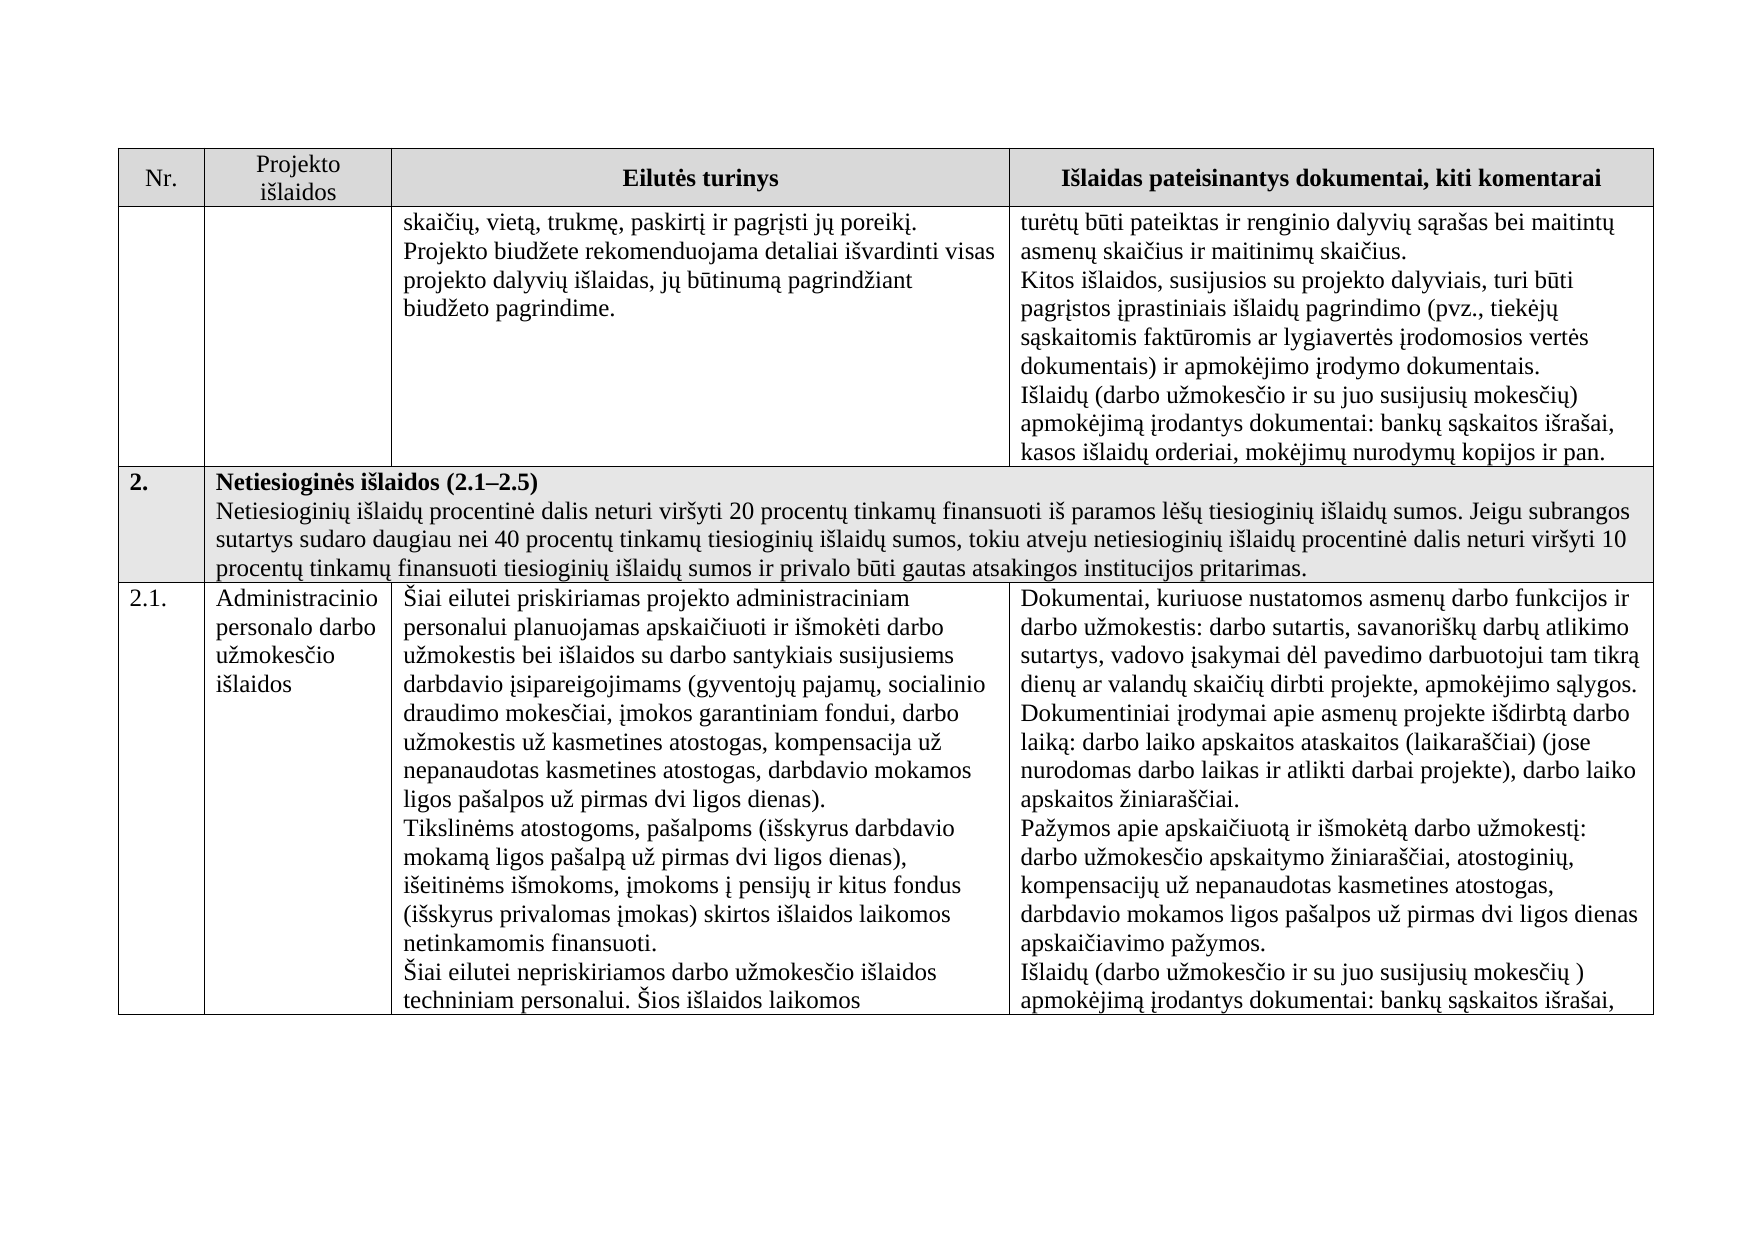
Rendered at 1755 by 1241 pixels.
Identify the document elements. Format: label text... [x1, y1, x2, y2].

table_cell turėtų būti pateiktas ir renginio dalyvių sąrašas bei maitintų asmenų skaičius ir maitinimų skaičius. Kitos išlaidos, susijusios su projekto dalyviais, turi būti pagrįstos įprastiniais išlaidų pagrindimo (pvz., tiekėjų sąskaitomis faktūromis ar lygiavertės įrodomosios vertės dokumentais) ir apmokėjimo įrodymo dokumentais. Išlaidų (darbo užmokesčio ir su juo susijusių mokesčių) apmokėjimą įrodantys dokumentai: bankų sąskaitos išrašai, kasos išlaidų orderiai, mokėjimų nurodymų kopijos ir pan. [1010, 207, 1653, 466]
table_cell [119, 207, 204, 466]
table_cell Netiesioginės išlaidos (2.1–2.5) Netiesioginių išlaidų procentinė dalis neturi viršyti 20 procentų tinkamų finansuoti iš paramos lėšų tiesioginių išlaidų sumos. Jeigu subrangos sutartys sudaro daugiau nei 40 procentų tinkamų tiesioginių išlaidų sumos, tokiu atveju netiesioginių išlaidų procentinė dalis neturi viršyti 10 procentų tinkamų finansuoti tiesioginių išlaidų sumos ir privalo būti gautas atsakingos institucijos pritarimas. [205, 467, 1653, 582]
table_cell Šiai eilutei priskiriamas projekto administraciniam personalui planuojamas apskaičiuoti ir išmokėti darbo užmokestis bei išlaidos su darbo santykiais susijusiems darbdavio įsipareigojimams (gyventojų pajamų, socialinio draudimo mokesčiai, įmokos garantiniam fondui, darbo užmokestis už kasmetines atostogas, kompensacija už nepanaudotas kasmetines atostogas, darbdavio mokamos ligos pašalpos už pirmas dvi ligos dienas). Tikslinėms atostogoms, pašalpoms (išskyrus darbdavio mokamą ligos pašalpą už pirmas dvi ligos dienas), išeitinėms išmokoms, įmokoms į pensijų ir kitus fondus (išskyrus privalomas įmokas) skirtos išlaidos laikomos netinkamomis finansuoti. Šiai eilutei nepriskiriamos darbo užmokesčio išlaidos techniniam personalui. Šios išlaidos laikomos [392, 583, 1009, 1014]
table_header Projekto išlaidos [205, 149, 391, 206]
table_header Nr. [119, 149, 204, 206]
table_cell Administracinio personalo darbo užmokesčio išlaidos [205, 583, 391, 1014]
table_header Išlaidas pateisinantys dokumentai, kiti komentarai [1010, 149, 1653, 206]
table_cell Dokumentai, kuriuose nustatomos asmenų darbo funkcijos ir darbo užmokestis: darbo sutartis, savanoriškų darbų atlikimo sutartys, vadovo įsakymai dėl pavedimo darbuotojui tam tikrą dienų ar valandų skaičių dirbti projekte, apmokėjimo sąlygos. Dokumentiniai įrodymai apie asmenų projekte išdirbtą darbo laiką: darbo laiko apskaitos ataskaitos (laikaraščiai) (jose nurodomas darbo laikas ir atlikti darbai projekte), darbo laiko apskaitos žiniaraščiai. Pažymos apie apskaičiuotą ir išmokėtą darbo užmokestį: darbo užmokesčio apskaitymo žiniaraščiai, atostoginių, kompensacijų už nepanaudotas kasmetines atostogas, darbdavio mokamos ligos pašalpos už pirmas dvi ligos dienas apskaičiavimo pažymos. Išlaidų (darbo užmokesčio ir su juo susijusių mokesčių ) apmokėjimą įrodantys dokumentai: bankų sąskaitos išrašai, [1010, 583, 1653, 1014]
table_cell [205, 207, 391, 466]
table_cell 2. [119, 467, 204, 582]
table_header Eilutės turinys [392, 149, 1009, 206]
table_cell skaičių, vietą, trukmę, paskirtį ir pagrįsti jų poreikį. Projekto biudžete rekomenduojama detaliai išvardinti visas projekto dalyvių išlaidas, jų būtinumą pagrindžiant biudžeto pagrindime. [392, 207, 1009, 466]
table_cell 2.1. [119, 583, 204, 1014]
